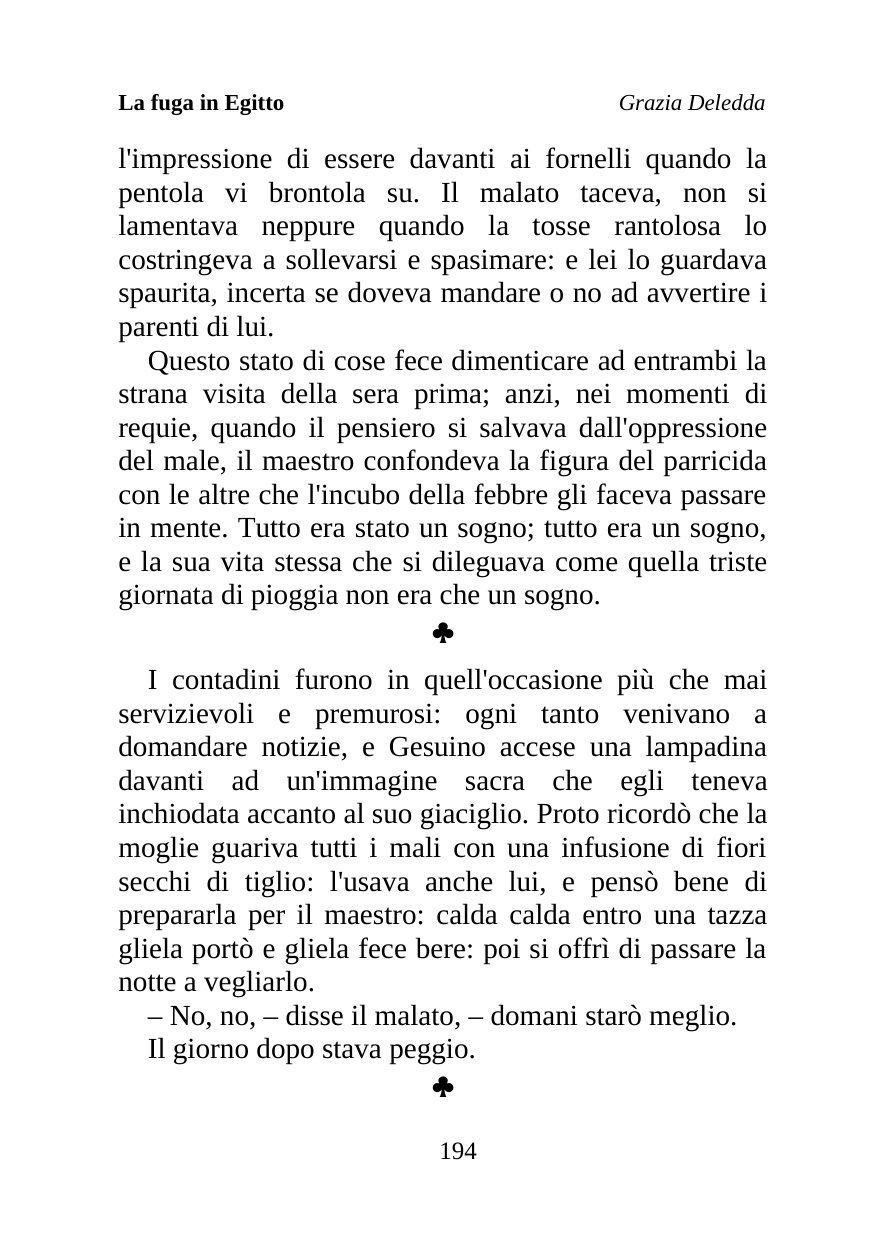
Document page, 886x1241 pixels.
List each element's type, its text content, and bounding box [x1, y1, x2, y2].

text I contadini furono in quell'occasione più che mai servizievoli e premurosi: ogni tanto venivano a domandare notizie, e Gesuino accese una lampadina davanti ad un'immagine sacra che egli teneva inchiodata accanto al suo giaciglio. Proto ricordò che la moglie guariva tutti i mali con una infusione di fiori secchi di tiglio: l'usava anche lui, e pensò bene di prepararla per il maestro: calda calda entro una tazza gliela portò e gliela fece bere: poi si offrì di passare la notte a vegliarlo. [118, 662, 768, 998]
text  [118, 1077, 768, 1104]
text Il giorno dopo stava peggio. [118, 1031, 768, 1065]
text  [118, 623, 768, 650]
text – No, no, – disse il malato, – domani starò meglio. [118, 998, 768, 1031]
text l'impressione di essere davanti ai fornelli quando la pentola vi brontola su. Il malato taceva, non si lamentava neppure quando la tosse rantolosa lo costringeva a sollevarsi e spasimare: e lei lo guardava spaurita, incerta se doveva mandare o no ad avvertire i parenti di lui. [118, 141, 768, 343]
text Questo stato di cose fece dimenticare ad entrambi la strana visita della sera prima; anzi, nei momenti di requie, quando il pensiero si salvava dall'oppressione del male, il maestro confondeva la figura del parricida con le altre che l'incubo della febbre gli faceva passare in mente. Tutto era stato un sogno; tutto era un sogno, e la sua vita stessa che si dileguava come quella triste giornata di pioggia non era che un sogno. [118, 343, 768, 611]
